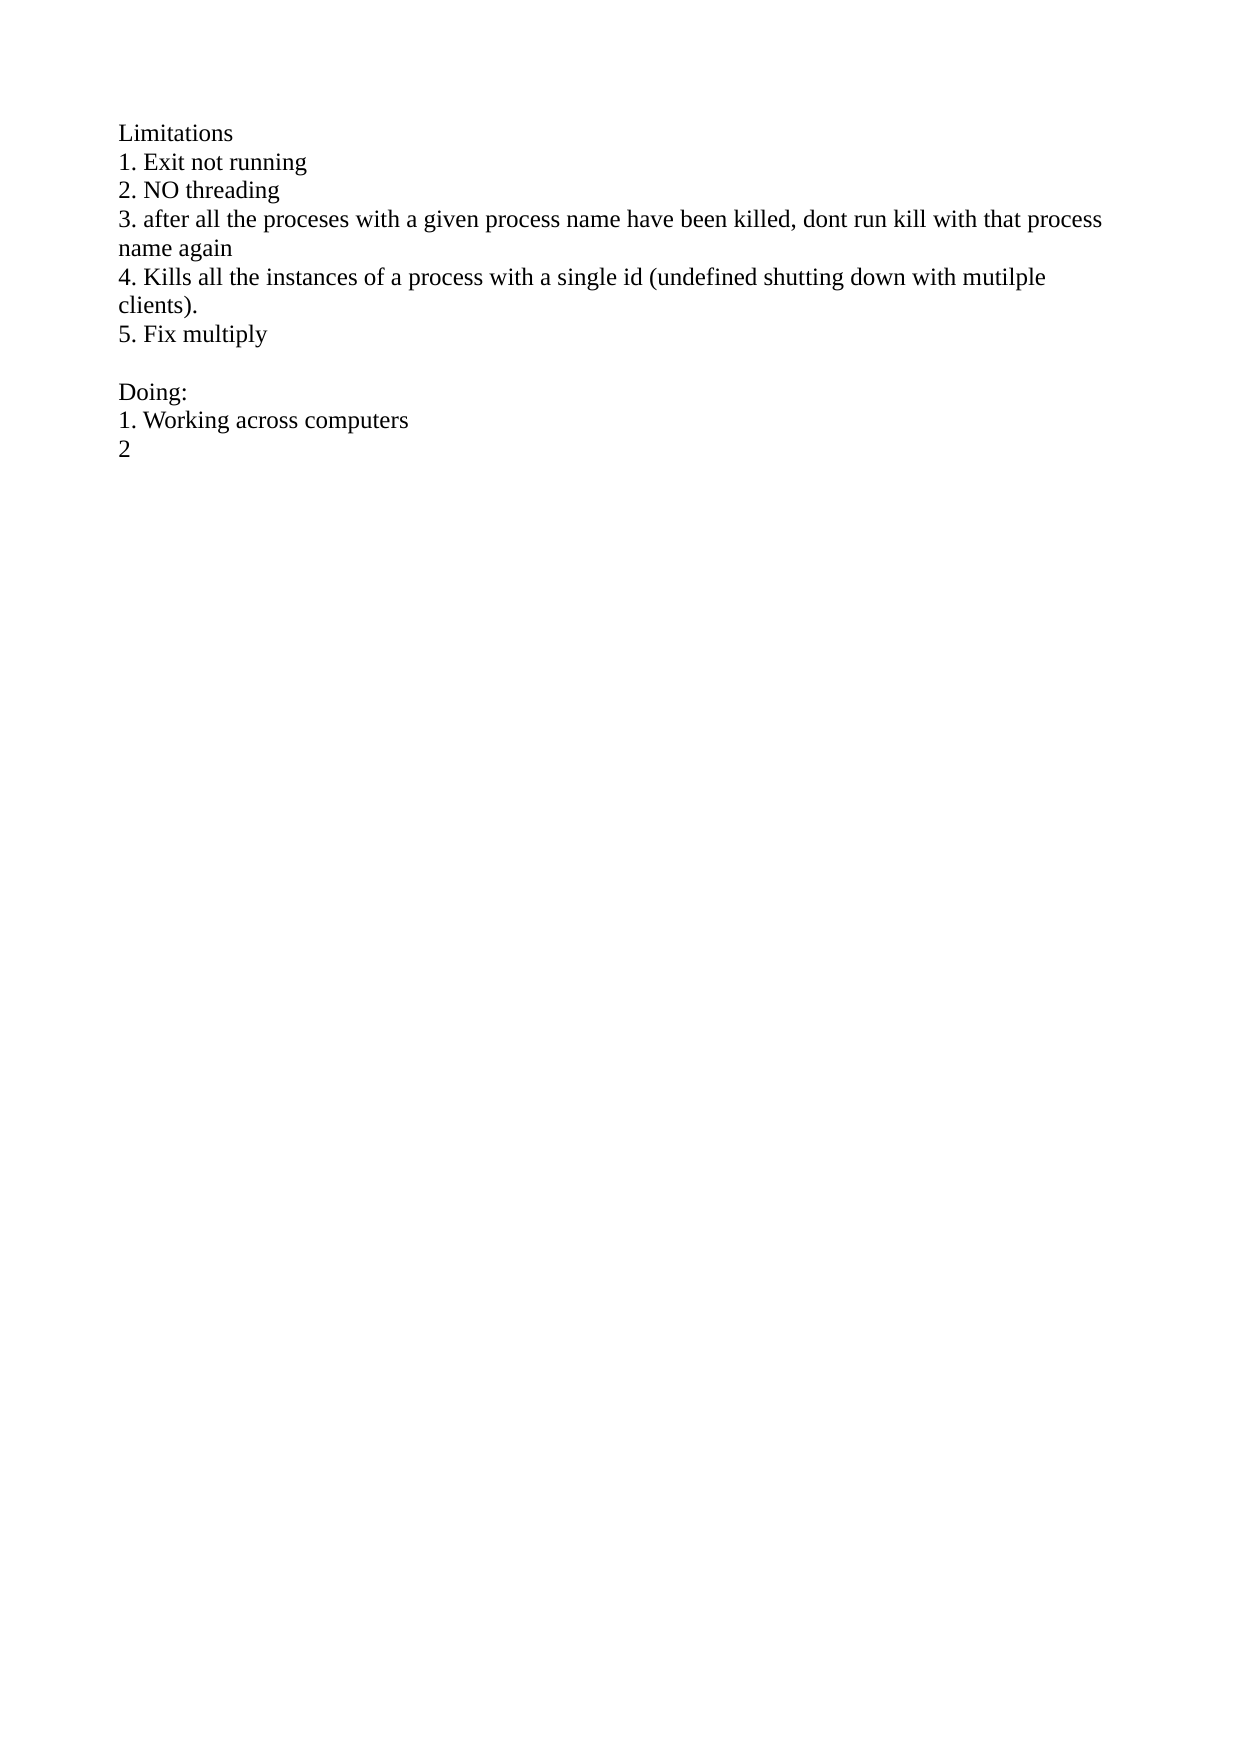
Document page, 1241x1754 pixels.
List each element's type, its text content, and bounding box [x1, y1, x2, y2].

text 1. Working across computers [118, 406, 1122, 434]
text Doing: [118, 377, 1122, 406]
text 3. after all the proceses with a given process name have been killed, dont run kill with that process name again [118, 204, 1122, 262]
text 1. Exit not running [118, 147, 1122, 176]
text 5. Fix multiply [118, 319, 1122, 348]
text 2 [118, 434, 1122, 463]
text Limitations [118, 118, 1122, 147]
text 4. Kills all the instances of a process with a single id (undefined shutting down with mutilple clients). [118, 262, 1122, 319]
text 2. NO threading [118, 176, 1122, 204]
